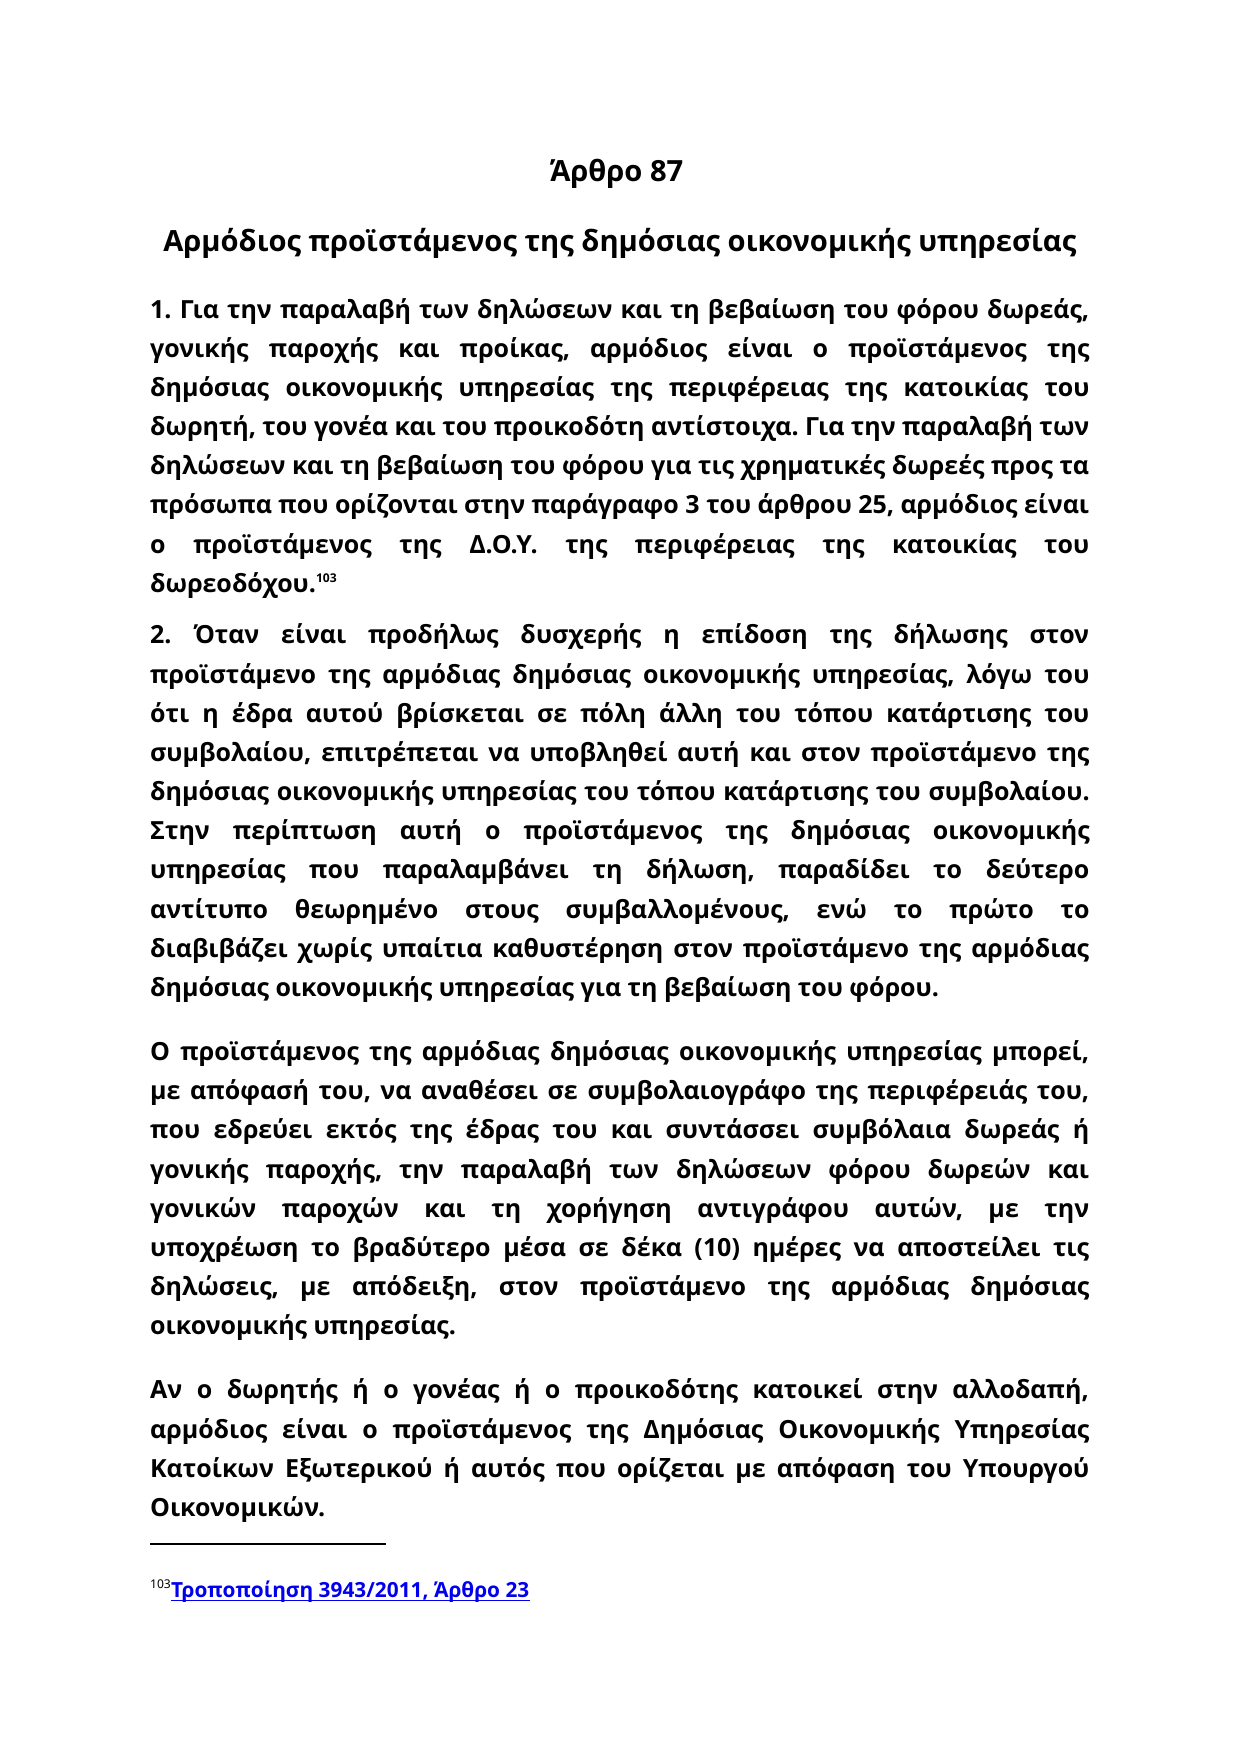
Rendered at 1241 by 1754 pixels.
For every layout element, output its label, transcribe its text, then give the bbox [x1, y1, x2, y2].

subtitle Αρμόδιος προϊστάμενος της δημόσιας οικονομικής υπηρεσίας [150, 221, 1090, 260]
text 2. Όταν είναι προδήλως δυσχερής η επίδοση της δήλωσης στον προϊστάμενο της αρμόδιας δημόσιας οικονομικής υπηρεσίας, λόγω του ότι η έδρα αυτού βρίσκεται σε πόλη άλλη του τόπου κατάρτισης του συμβολαίου, επιτρέπεται να υποβληθεί αυτή και στον προϊστάμενο της δημόσιας οικονομικής υπηρεσίας του τόπου κατάρτισης του συμβολαίου. Στην περίπτωση αυτή ο προϊστάμενος της δημόσιας οικονομικής υπηρεσίας που παραλαμβάνει τη δήλωση, παραδίδει το δεύτερο αντίτυπο θεωρημένο στους συμβαλλομένους, ενώ το πρώτο το διαβιβάζει χωρίς υπαίτια καθυστέρηση στον προϊστάμενο της αρμόδιας δημόσιας οικονομικής υπηρεσίας για τη βεβαίωση του φόρου. [150, 617, 1090, 1004]
text 1. Για την παραλαβή των δηλώσεων και τη βεβαίωση του φόρου δωρεάς, γονικής παροχής και προίκας, αρμόδιος είναι ο προϊστάμενος της δημόσιας οικονομικής υπηρεσίας της περιφέρειας της κατοικίας του δωρητή, του γονέα και του προικοδότη αντίστοιχα. Για την παραλαβή των δηλώσεων και τη βεβαίωση του φόρου για τις χρηματικές δωρεές προς τα πρόσωπα που ορίζονται στην παράγραφο 3 του άρθρου 25, αρμόδιος είναι ο προϊστάμενος της Δ.Ο.Υ. της περιφέρειας της κατοικίας του δωρεοδόχου. [150, 291, 1090, 599]
subtitle Άρθρο 87 [150, 150, 1090, 190]
text Τροποποίηση 3943/2011, Άρθρο 23 [150, 1576, 1090, 1604]
text Αν ο δωρητής ή ο γονέας ή ο προικοδότης κατοικεί στην αλλοδαπή, αρμόδιος είναι ο προϊστάμενος της Δημόσιας Οικονομικής Υπηρεσίας Κατοίκων Εξωτερικού ή αυτός που ορίζεται με απόφαση του Υπουργού Οικονομικών. [150, 1372, 1090, 1524]
text Ο προϊστάμενος της αρμόδιας δημόσιας οικονομικής υπηρεσίας μπορεί, με απόφασή του, να αναθέσει σε συμβολαιογράφο της περιφέρειάς του, που εδρεύει εκτός της έδρας του και συντάσσει συμβόλαια δωρεάς ή γονικής παροχής, την παραλαβή των δηλώσεων φόρου δωρεών και γονικών παροχών και τη χορήγηση αντιγράφου αυτών, με την υποχρέωση το βραδύτερο μέσα σε δέκα (10) ημέρες να αποστείλει τις δηλώσεις, με απόδειξη, στον προϊστάμενο της αρμόδιας δημόσιας οικονομικής υπηρεσίας. [150, 1034, 1090, 1342]
